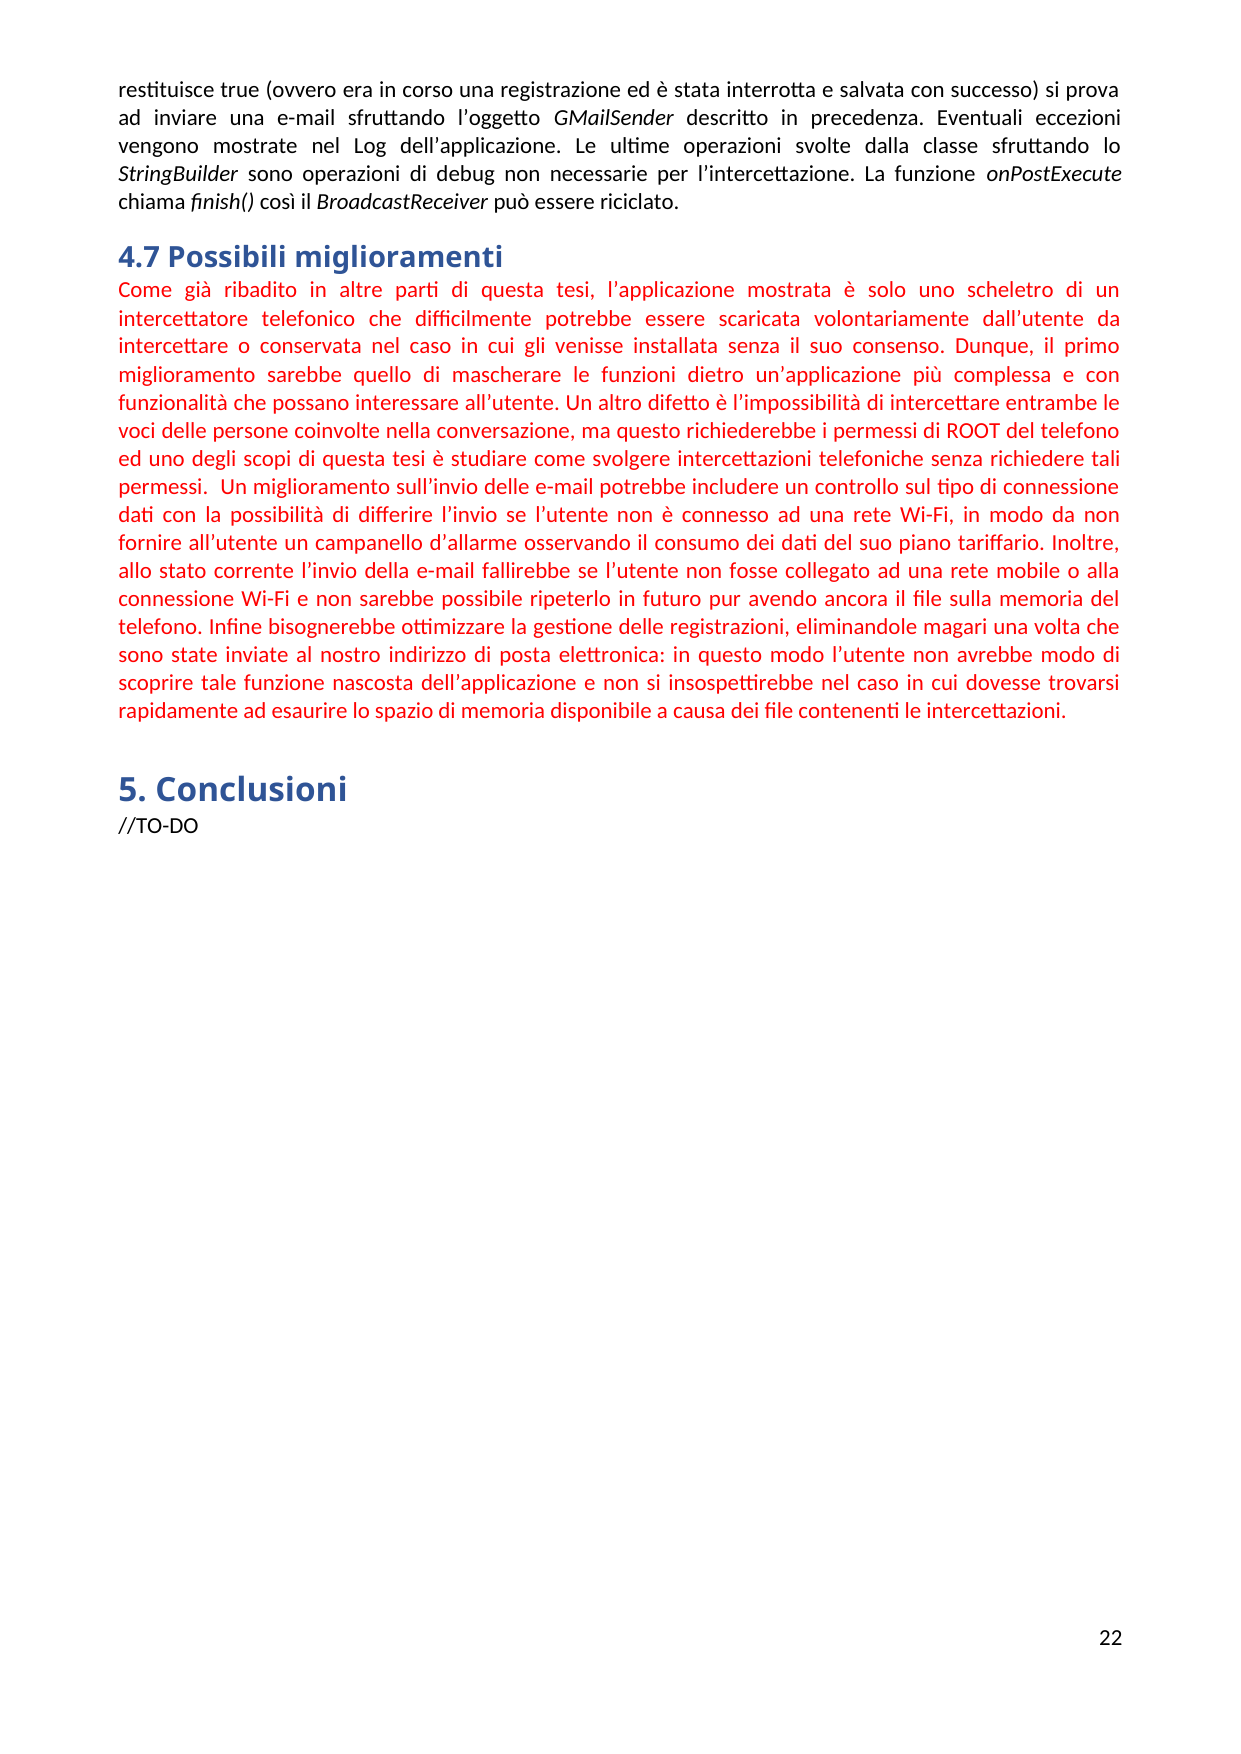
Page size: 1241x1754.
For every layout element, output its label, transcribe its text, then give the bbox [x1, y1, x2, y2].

subtitle 4.7 Possibili miglioramenti [118, 236, 1122, 276]
text restituisce true (ovvero era in corso una registrazione ed è stata interrotta e salvata con successo) si prova ad inviare una e-mail sfruttando l’oggetto GMailSender descritto in precedenza. Eventuali eccezioni vengono mostrate nel Log dell’applicazione. Le ultime operazioni svolte dalla classe sfruttando lo StringBuilder sono operazioni di debug non necessarie per l’intercettazione. La funzione onPostExecute chiama finish() così il BroadcastReceiver può essere riciclato. [118, 75, 1122, 215]
subtitle 5. Conclusioni [118, 766, 1122, 811]
text //TO-DO [118, 811, 1122, 839]
text Come già ribadito in altre parti di questa tesi, l’applicazione mostrata è solo uno scheletro di un intercettatore telefonico che difficilmente potrebbe essere scaricata volontariamente dall’utente da intercettare o conservata nel caso in cui gli venisse installata senza il suo consenso. Dunque, il primo miglioramento sarebbe quello di mascherare le funzioni dietro un’applicazione più complessa e con funzionalità che possano interessare all’utente. Un altro difetto è l’impossibilità di intercettare entrambe le voci delle persone coinvolte nella conversazione, ma questo richiederebbe i permessi di ROOT del telefono ed uno degli scopi di questa tesi è studiare come svolgere intercettazioni telefoniche senza richiedere tali permessi. Un miglioramento sull’invio delle e-mail potrebbe includere un controllo sul tipo di connessione dati con la possibilità di differire l’invio se l’utente non è connesso ad una rete Wi-Fi, in modo da non fornire all’utente un campanello d’allarme osservando il consumo dei dati del suo piano tariffario. Inoltre, allo stato corrente l’invio della e-mail fallirebbe se l’utente non fosse collegato ad una rete mobile o alla connessione Wi-Fi e non sarebbe possibile ripeterlo in futuro pur avendo ancora il file sulla memoria del telefono. Infine bisognerebbe ottimizzare la gestione delle registrazioni, eliminandole magari una volta che sono state inviate al nostro indirizzo di posta elettronica: in questo modo l’utente non avrebbe modo di scoprire tale funzione nascosta dell’applicazione e non si insospettirebbe nel caso in cui dovesse trovarsi rapidamente ad esaurire lo spazio di memoria disponibile a causa dei file contenenti le intercettazioni. [118, 276, 1122, 724]
